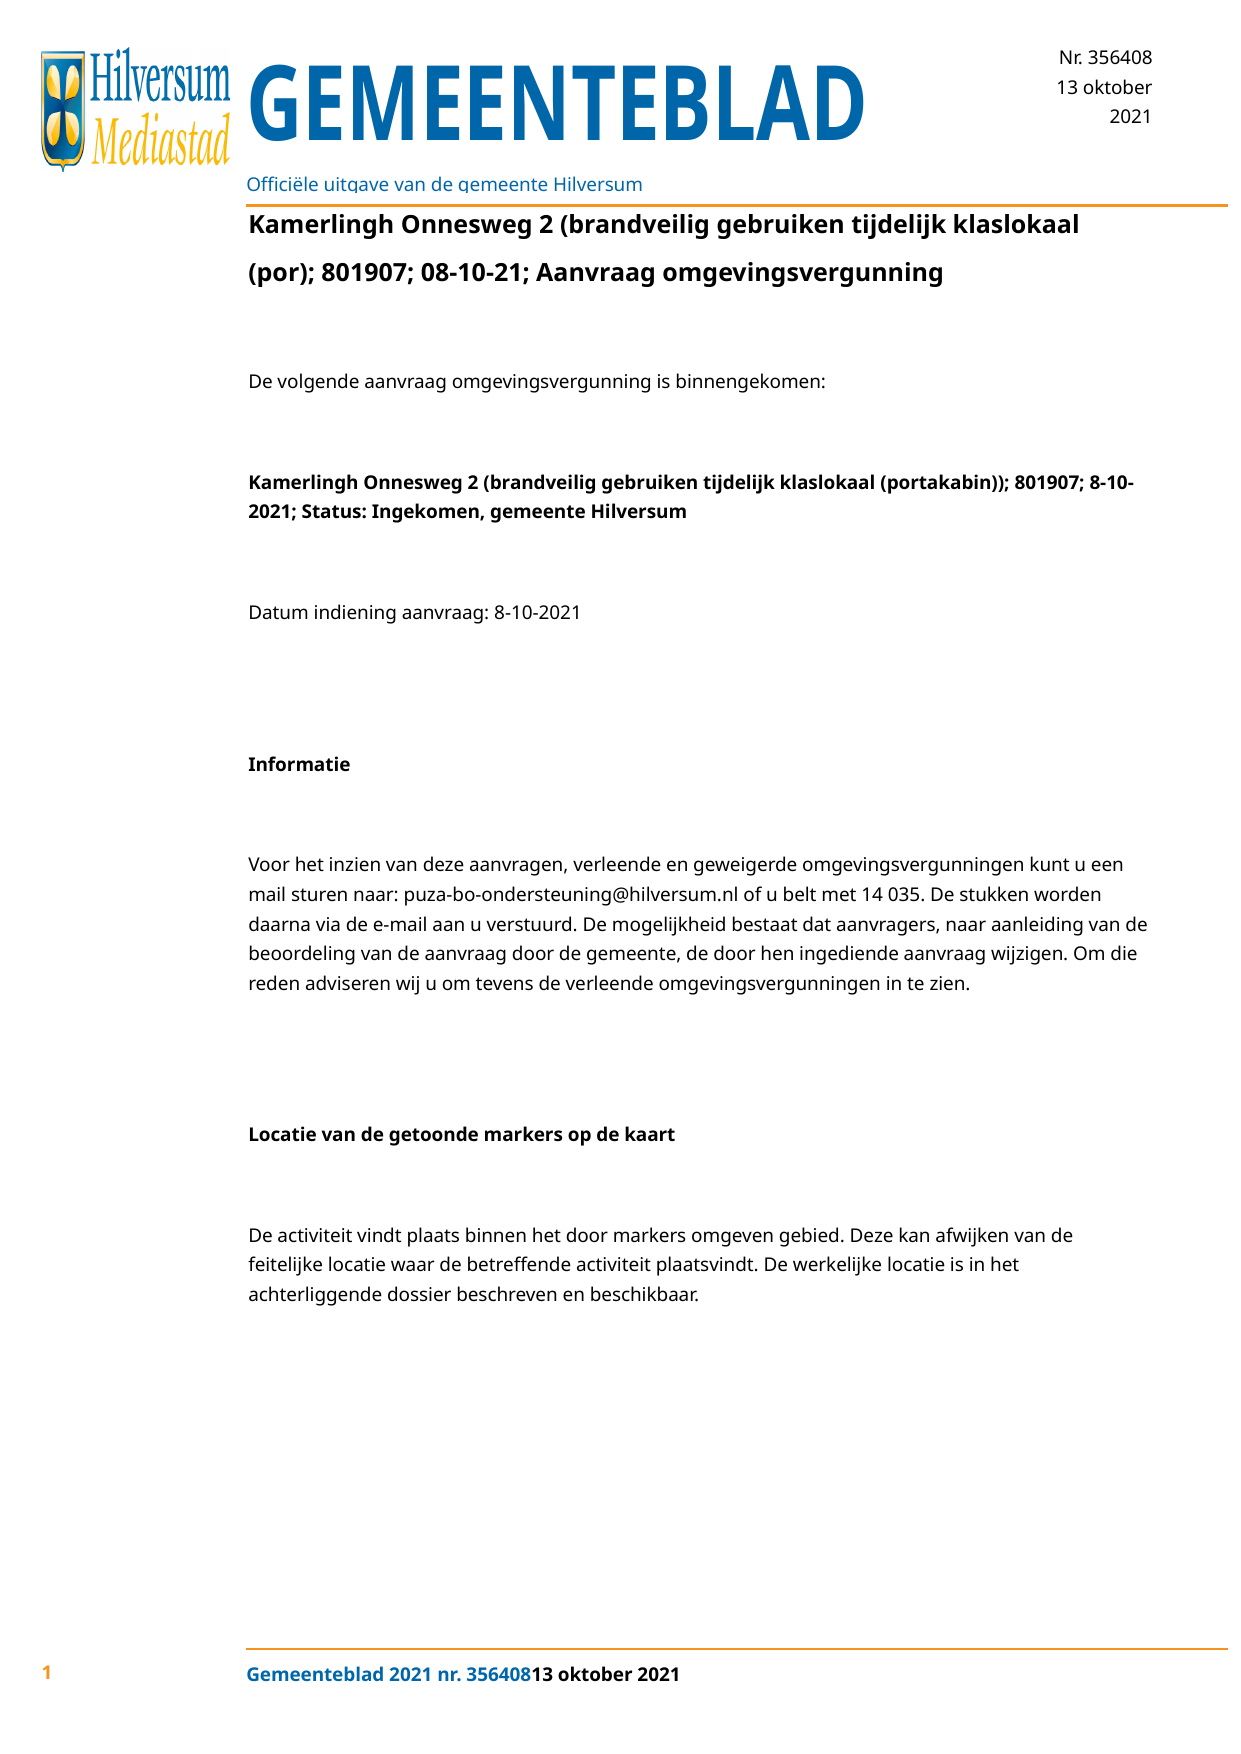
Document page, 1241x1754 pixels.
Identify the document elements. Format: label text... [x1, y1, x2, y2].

text Kamerlingh Onnesweg 2 (brandveilig gebruiken tijdelijk klaslokaal (portakabin)); 801907; 8-10-2021; Status: Ingekomen, gemeente Hilversum [248, 469, 1152, 524]
text Informatie [248, 751, 1152, 777]
picture [41, 47, 231, 172]
text De volgende aanvraag omgevingsvergunning is binnengekomen: [248, 368, 1152, 394]
text De activiteit vindt plaats binnen het door markers omgeven gebied. Deze kan afwijken van de feitelijke locatie waar de betreffende activiteit plaatsvindt. De werkelijke locatie is in het achterliggende dossier beschreven en beschikbaar. [248, 1222, 1152, 1307]
text Voor het inzien van deze aanvragen, verleende en geweigerde omgevingsvergunningen kunt u een mail sturen naar: puza-bo-ondersteuning@hilversum.nl of u belt met 14 035. De stukken worden daarna via de e-mail aan u verstuurd. De mogelijkheid bestaat dat aanvragers, naar aanleiding van de beoordeling van de aanvraag door de gemeente, de door hen ingediende aanvraag wijzigen. Om die reden adviseren wij u om tevens de verleende omgevingsvergunningen in te zien. [248, 852, 1152, 996]
text Locatie van de getoonde markers op de kaart [248, 1121, 1152, 1147]
text Kamerlingh Onnesweg 2 (brandveilig gebruiken tijdelijk klaslokaal (por); 801907; 08-10-21; Aanvraag omgevingsvergunning [248, 207, 1152, 288]
text Datum indiening aanvraag: 8-10-2021 [248, 599, 1152, 625]
